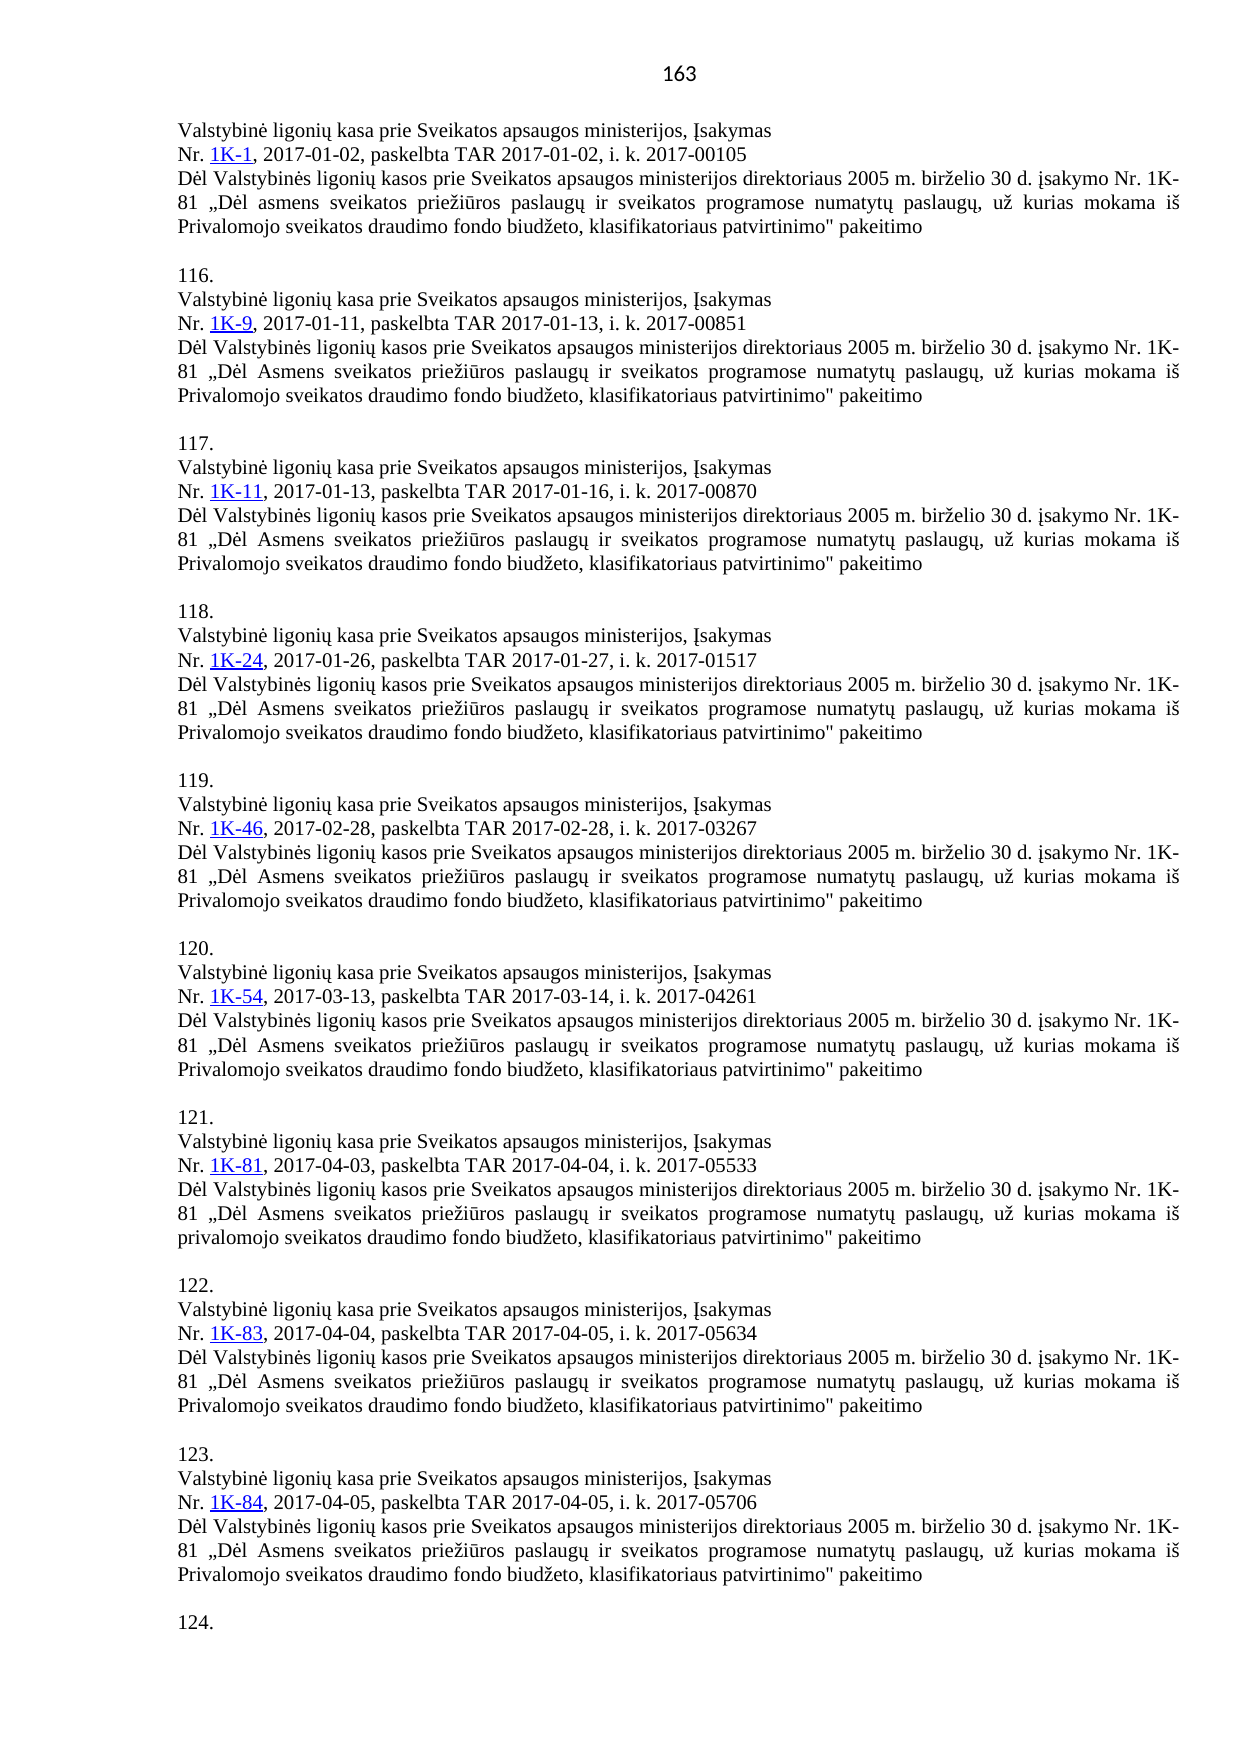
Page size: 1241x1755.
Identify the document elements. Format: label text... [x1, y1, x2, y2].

text Nr. 1K-83, 2017-04-04, paskelbta TAR 2017-04-05, i. k. 2017-05634 [177, 1321, 1181, 1345]
text Nr. 1K-1, 2017-01-02, paskelbta TAR 2017-01-02, i. k. 2017-00105 [177, 142, 1181, 166]
text Nr. 1K-24, 2017-01-26, paskelbta TAR 2017-01-27, i. k. 2017-01517 [177, 647, 1181, 672]
text 122. [177, 1273, 1181, 1297]
text Valstybinė ligonių kasa prie Sveikatos apsaugos ministerijos, Įsakymas [177, 1466, 1181, 1490]
text Dėl Valstybinės ligonių kasos prie Sveikatos apsaugos ministerijos direktoriaus 2005 m. birželio 30 d. įsakymo Nr. 1K-81 „Dėl Asmens sveikatos priežiūros paslaugų ir sveikatos programose numatytų paslaugų, už kurias mokama iš Privalomojo sveikatos draudimo fondo biudžeto, klasifikatoriaus patvirtinimo" pakeitimo [177, 1514, 1181, 1586]
text Dėl Valstybinės ligonių kasos prie Sveikatos apsaugos ministerijos direktoriaus 2005 m. birželio 30 d. įsakymo Nr. 1K-81 „Dėl Asmens sveikatos priežiūros paslaugų ir sveikatos programose numatytų paslaugų, už kurias mokama iš Privalomojo sveikatos draudimo fondo biudžeto, klasifikatoriaus patvirtinimo" pakeitimo [177, 1345, 1181, 1417]
text Dėl Valstybinės ligonių kasos prie Sveikatos apsaugos ministerijos direktoriaus 2005 m. birželio 30 d. įsakymo Nr. 1K-81 „Dėl Asmens sveikatos priežiūros paslaugų ir sveikatos programose numatytų paslaugų, už kurias mokama iš Privalomojo sveikatos draudimo fondo biudžeto, klasifikatoriaus patvirtinimo" pakeitimo [177, 672, 1181, 744]
text 123. [177, 1442, 1181, 1466]
text 120. [177, 936, 1181, 960]
text 124. [177, 1610, 1181, 1634]
text Nr. 1K-81, 2017-04-03, paskelbta TAR 2017-04-04, i. k. 2017-05533 [177, 1153, 1181, 1177]
text Dėl Valstybinės ligonių kasos prie Sveikatos apsaugos ministerijos direktoriaus 2005 m. birželio 30 d. įsakymo Nr. 1K-81 „Dėl Asmens sveikatos priežiūros paslaugų ir sveikatos programose numatytų paslaugų, už kurias mokama iš privalomojo sveikatos draudimo fondo biudžeto, klasifikatoriaus patvirtinimo" pakeitimo [177, 1177, 1181, 1249]
text Nr. 1K-54, 2017-03-13, paskelbta TAR 2017-03-14, i. k. 2017-04261 [177, 984, 1181, 1008]
text Dėl Valstybinės ligonių kasos prie Sveikatos apsaugos ministerijos direktoriaus 2005 m. birželio 30 d. įsakymo Nr. 1K-81 „Dėl asmens sveikatos priežiūros paslaugų ir sveikatos programose numatytų paslaugų, už kurias mokama iš Privalomojo sveikatos draudimo fondo biudžeto, klasifikatoriaus patvirtinimo" pakeitimo [177, 166, 1181, 238]
text 118. [177, 599, 1181, 623]
text 119. [177, 768, 1181, 792]
text Valstybinė ligonių kasa prie Sveikatos apsaugos ministerijos, Įsakymas [177, 960, 1181, 984]
text Valstybinė ligonių kasa prie Sveikatos apsaugos ministerijos, Įsakymas [177, 1129, 1181, 1153]
text Nr. 1K-11, 2017-01-13, paskelbta TAR 2017-01-16, i. k. 2017-00870 [177, 479, 1181, 503]
text Dėl Valstybinės ligonių kasos prie Sveikatos apsaugos ministerijos direktoriaus 2005 m. birželio 30 d. įsakymo Nr. 1K-81 „Dėl Asmens sveikatos priežiūros paslaugų ir sveikatos programose numatytų paslaugų, už kurias mokama iš Privalomojo sveikatos draudimo fondo biudžeto, klasifikatoriaus patvirtinimo" pakeitimo [177, 1008, 1181, 1081]
text 116. [177, 262, 1181, 287]
text Dėl Valstybinės ligonių kasos prie Sveikatos apsaugos ministerijos direktoriaus 2005 m. birželio 30 d. įsakymo Nr. 1K-81 „Dėl Asmens sveikatos priežiūros paslaugų ir sveikatos programose numatytų paslaugų, už kurias mokama iš Privalomojo sveikatos draudimo fondo biudžeto, klasifikatoriaus patvirtinimo" pakeitimo [177, 840, 1181, 912]
text 117. [177, 431, 1181, 455]
text Valstybinė ligonių kasa prie Sveikatos apsaugos ministerijos, Įsakymas [177, 455, 1181, 479]
text Nr. 1K-46, 2017-02-28, paskelbta TAR 2017-02-28, i. k. 2017-03267 [177, 816, 1181, 840]
text Valstybinė ligonių kasa prie Sveikatos apsaugos ministerijos, Įsakymas [177, 792, 1181, 816]
text Valstybinė ligonių kasa prie Sveikatos apsaugos ministerijos, Įsakymas [177, 1297, 1181, 1321]
text Nr. 1K-84, 2017-04-05, paskelbta TAR 2017-04-05, i. k. 2017-05706 [177, 1490, 1181, 1514]
text Dėl Valstybinės ligonių kasos prie Sveikatos apsaugos ministerijos direktoriaus 2005 m. birželio 30 d. įsakymo Nr. 1K-81 „Dėl Asmens sveikatos priežiūros paslaugų ir sveikatos programose numatytų paslaugų, už kurias mokama iš Privalomojo sveikatos draudimo fondo biudžeto, klasifikatoriaus patvirtinimo" pakeitimo [177, 503, 1181, 575]
text Valstybinė ligonių kasa prie Sveikatos apsaugos ministerijos, Įsakymas [177, 287, 1181, 311]
text Valstybinė ligonių kasa prie Sveikatos apsaugos ministerijos, Įsakymas [177, 118, 1181, 142]
text 121. [177, 1105, 1181, 1129]
text Valstybinė ligonių kasa prie Sveikatos apsaugos ministerijos, Įsakymas [177, 623, 1181, 647]
text Dėl Valstybinės ligonių kasos prie Sveikatos apsaugos ministerijos direktoriaus 2005 m. birželio 30 d. įsakymo Nr. 1K-81 „Dėl Asmens sveikatos priežiūros paslaugų ir sveikatos programose numatytų paslaugų, už kurias mokama iš Privalomojo sveikatos draudimo fondo biudžeto, klasifikatoriaus patvirtinimo" pakeitimo [177, 335, 1181, 407]
text Nr. 1K-9, 2017-01-11, paskelbta TAR 2017-01-13, i. k. 2017-00851 [177, 311, 1181, 335]
